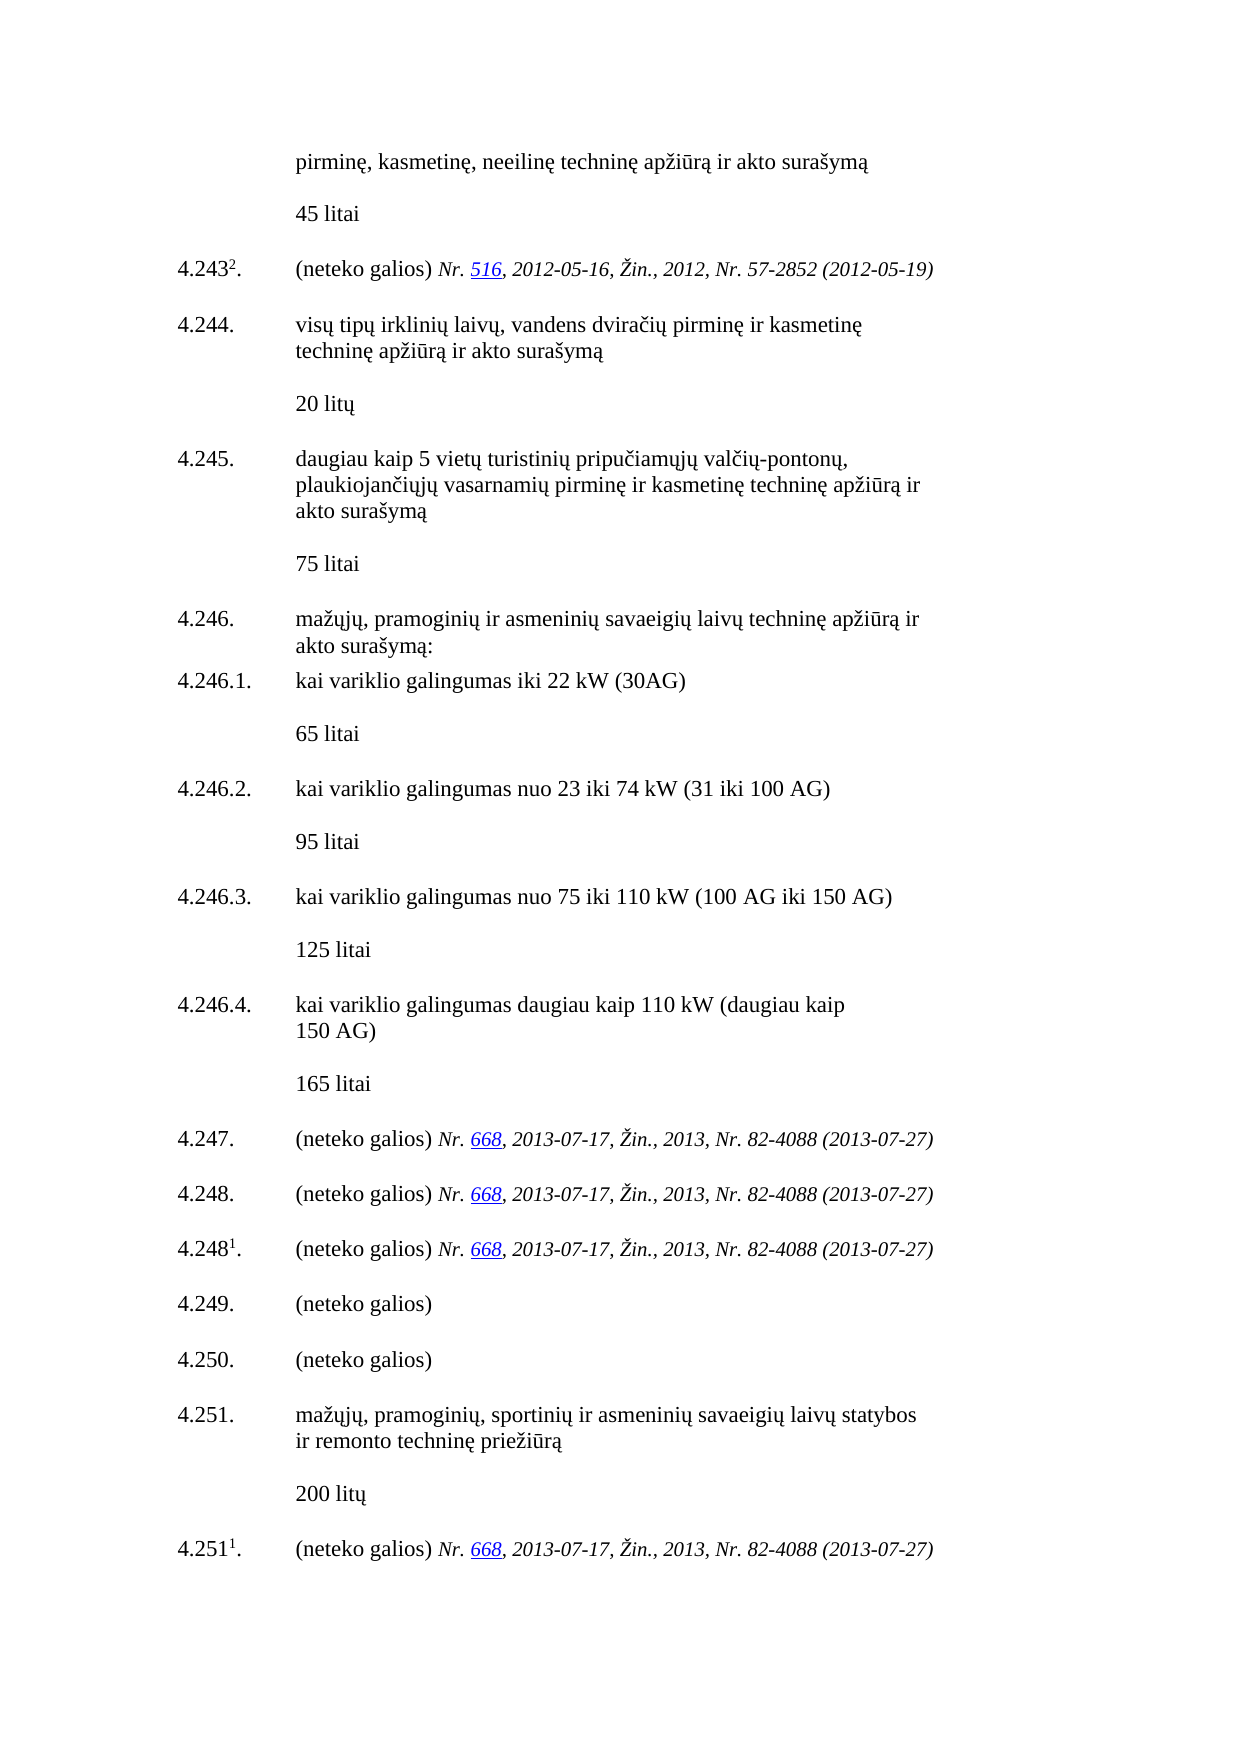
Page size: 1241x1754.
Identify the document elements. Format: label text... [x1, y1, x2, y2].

text 4.246.1. kai variklio galingumas iki 22 kW (30AG) 65 litai [177, 668, 930, 747]
text plaukiojančiųjų vasarnamių pirminę ir kasmetinę techninę apžiūrą ir [177, 471, 930, 497]
text 4.249. (neteko galios) [177, 1291, 1122, 1317]
text akto surašymą 75 litai [177, 497, 930, 577]
text 4.2481. (neteko galios) Nr. 668, 2013-07-17, Žin., 2013, Nr. 82-4088 (2013-07-27) [177, 1235, 1122, 1262]
text ir remonto techninę priežiūrą 200 litų [177, 1427, 930, 1506]
text pirminę, kasmetinę, neeilinę techninę apžiūrą ir akto surašymą 45 litai [177, 148, 930, 227]
text 4.246.4. kai variklio galingumas daugiau kaip 110 kW (daugiau kaip [177, 991, 930, 1017]
text techninę apžiūrą ir akto surašymą 20 litų [177, 337, 930, 416]
text akto surašymą: [177, 632, 930, 658]
text 4.245. daugiau kaip 5 vietų turistinių pripučiamųjų valčių-pontonų, [177, 445, 930, 471]
text 4.251. mažųjų, pramoginių, sportinių ir asmeninių savaeigių laivų statybos [177, 1401, 930, 1427]
text 4.248. (neteko galios) Nr. 668, 2013-07-17, Žin., 2013, Nr. 82-4088 (2013-07-27) [177, 1180, 1122, 1207]
text 4.247. (neteko galios) Nr. 668, 2013-07-17, Žin., 2013, Nr. 82-4088 (2013-07-27) [177, 1125, 1122, 1152]
text 4.244. visų tipų irklinių laivų, vandens dviračių pirminę ir kasmetinę [177, 311, 930, 337]
text 4.246.2. kai variklio galingumas nuo 23 iki 74 kW (31 iki 100 AG) 95 litai [177, 775, 930, 854]
text 4.246. mažųjų, pramoginių ir asmeninių savaeigių laivų techninę apžiūrą ir [177, 605, 930, 632]
text 4.246.3. kai variklio galingumas nuo 75 iki 110 kW (100 AG iki 150 AG) 125 litai [177, 883, 930, 962]
text 4.2511. (neteko galios) Nr. 668, 2013-07-17, Žin., 2013, Nr. 82-4088 (2013-07-27) [177, 1535, 1122, 1561]
text 4.2432. (neteko galios) Nr. 516, 2012-05-16, Žin., 2012, Nr. 57-2852 (2012-05-19) [177, 256, 1122, 282]
text 4.250. (neteko galios) [177, 1346, 1122, 1372]
text 150 AG) 165 litai [177, 1017, 930, 1096]
